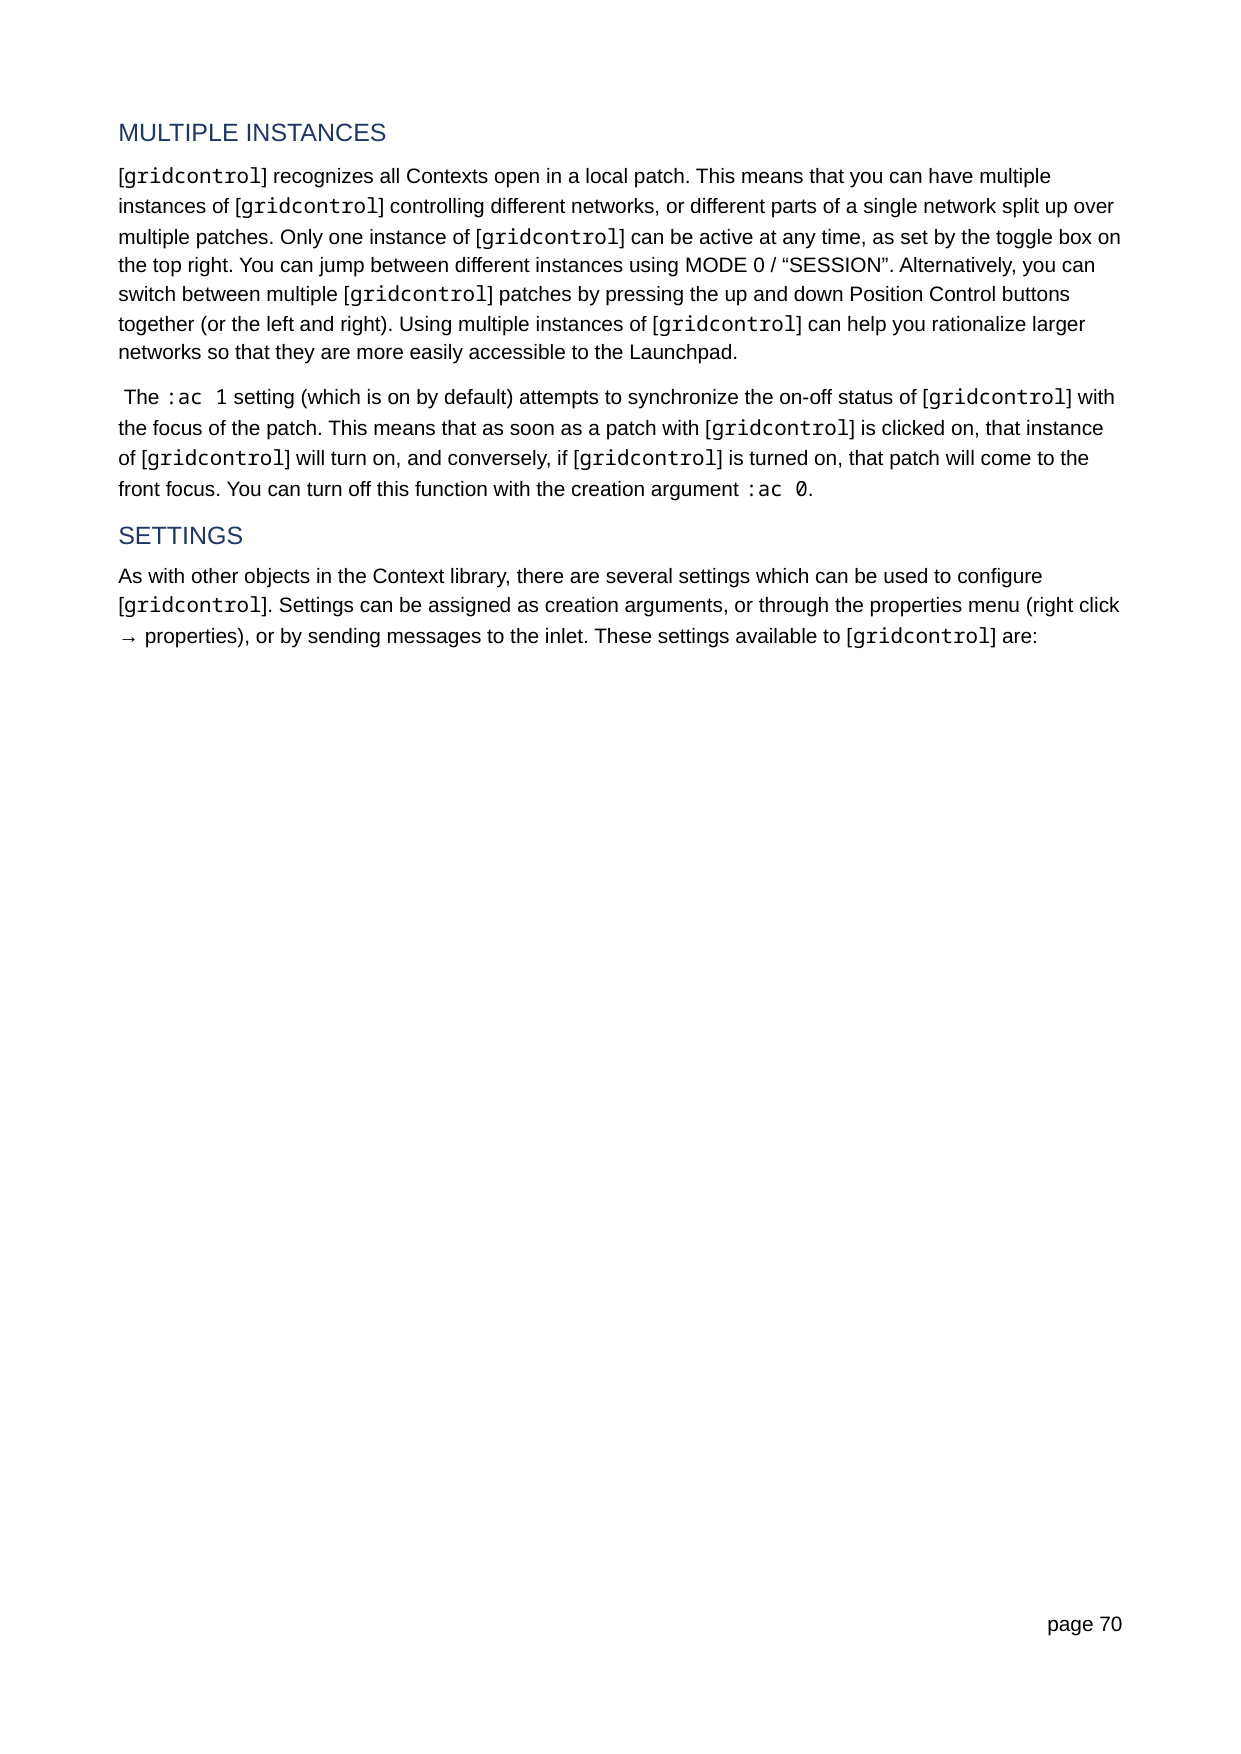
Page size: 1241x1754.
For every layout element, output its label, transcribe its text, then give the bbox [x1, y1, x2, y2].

text As with other objects in the Context library, there are several settings which can be used to configure [gridcontrol]. Settings can be assigned as creation arguments, or through the properties menu (right click → properties), or by sending messages to the inlet. These settings available to [gridcontrol] are: [118, 564, 1122, 649]
text The :ac 1 setting (which is on by default) attempts to synchronize the on-off status of [gridcontrol] with the focus of the patch. This means that as soon as a patch with [gridcontrol] is clicked on, that instance of [gridcontrol] will turn on, and conversely, if [gridcontrol] is turned on, that patch will come to the front focus. You can turn off this function with the creation argument :ac 0. [118, 382, 1122, 502]
subtitle MULTIPLE INSTANCES [118, 118, 1122, 147]
text [gridcontrol] recognizes all Contexts open in a local patch. This means that you can have multiple instances of [gridcontrol] controlling different networks, or different parts of a single network split up over multiple patches. Only one instance of [gridcontrol] can be active at any time, as set by the toggle box on the top right. You can jump between different instances using MODE 0 / “SESSION”. Alternatively, you can switch between multiple [gridcontrol] patches by pressing the up and down Position Control buttons together (or the left and right). Using multiple instances of [gridcontrol] can help you rationalize larger networks so that they are more easily accessible to the Launchpad. [118, 161, 1122, 363]
subtitle SETTINGS [118, 521, 1122, 550]
